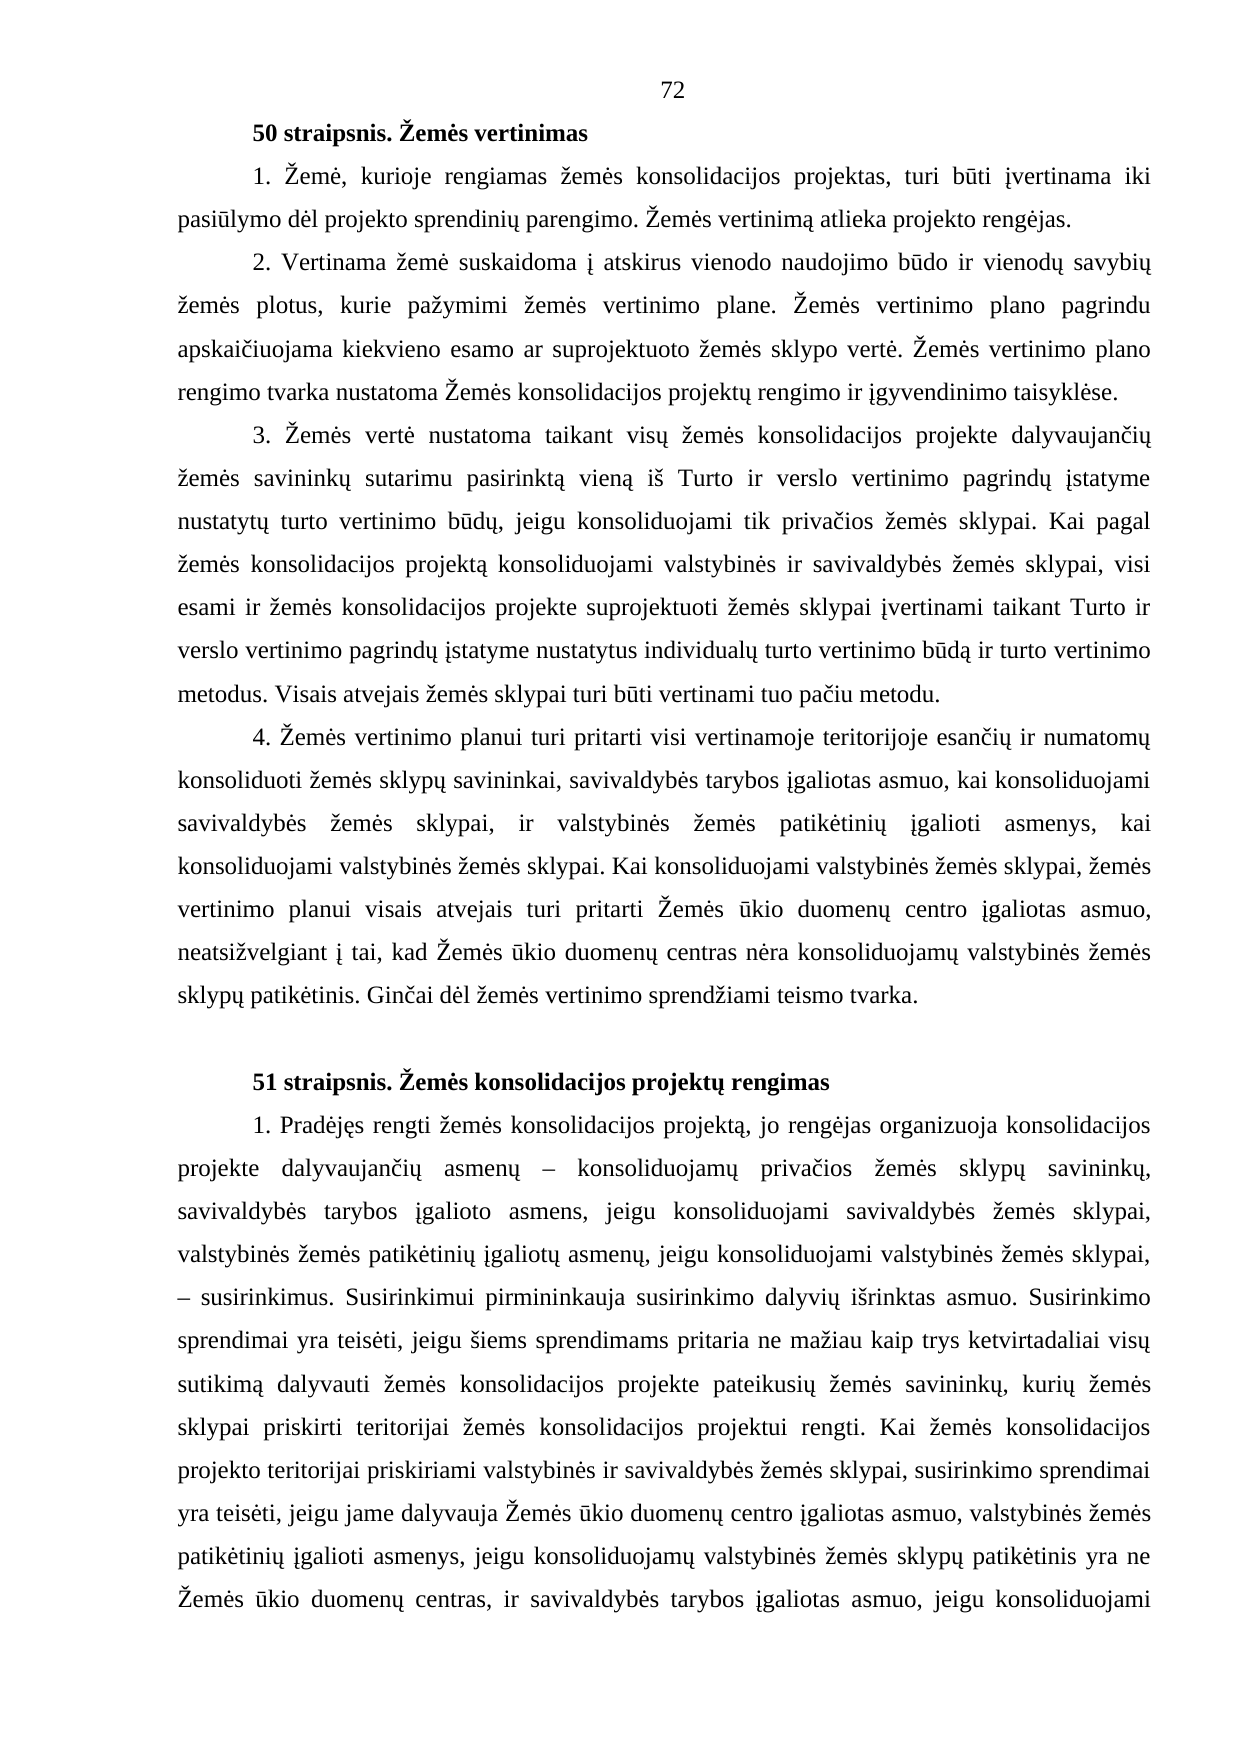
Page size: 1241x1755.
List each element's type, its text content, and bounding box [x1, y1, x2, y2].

text 2. Vertinama žemė suskaidoma į atskirus vienodo naudojimo būdo ir vienodų savybių žemės plotus, kurie pažymimi žemės vertinimo plane. Žemės vertinimo plano pagrindu apskaičiuojama kiekvieno esamo ar suprojektuoto žemės sklypo vertė. Žemės vertinimo plano rengimo tvarka nustatoma Žemės konsolidacijos projektų rengimo ir įgyvendinimo taisyklėse. [177, 247, 1152, 406]
text 50 straipsnis. Žemės vertinimas [177, 118, 1152, 147]
text 3. Žemės vertė nustatoma taikant visų žemės konsolidacijos projekte dalyvaujančių žemės savininkų sutarimu pasirinktą vieną iš Turto ir verslo vertinimo pagrindų įstatyme nustatytų turto vertinimo būdų, jeigu konsoliduojami tik privačios žemės sklypai. Kai pagal žemės konsolidacijos projektą konsoliduojami valstybinės ir savivaldybės žemės sklypai, visi esami ir žemės konsolidacijos projekte suprojektuoti žemės sklypai įvertinami taikant Turto ir verslo vertinimo pagrindų įstatyme nustatytus individualų turto vertinimo būdą ir turto vertinimo metodus. Visais atvejais žemės sklypai turi būti vertinami tuo pačiu metodu. [177, 420, 1152, 707]
text 1. Žemė, kurioje rengiamas žemės konsolidacijos projektas, turi būti įvertinama iki pasiūlymo dėl projekto sprendinių parengimo. Žemės vertinimą atlieka projekto rengėjas. [177, 161, 1152, 233]
text 51 straipsnis. Žemės konsolidacijos projektų rengimas [177, 1067, 1152, 1096]
text 1. Pradėjęs rengti žemės konsolidacijos projektą, jo rengėjas organizuoja konsolidacijos projekte dalyvaujančių asmenų – konsoliduojamų privačios žemės sklypų savininkų, savivaldybės tarybos įgalioto asmens, jeigu konsoliduojami savivaldybės žemės sklypai, valstybinės žemės patikėtinių įgaliotų asmenų, jeigu konsoliduojami valstybinės žemės sklypai, – susirinkimus. Susirinkimui pirmininkauja susirinkimo dalyvių išrinktas asmuo. Susirinkimo sprendimai yra teisėti, jeigu šiems sprendimams pritaria ne mažiau kaip trys ketvirtadaliai visų sutikimą dalyvauti žemės konsolidacijos projekte pateikusių žemės savininkų, kurių žemės sklypai priskirti teritorijai žemės konsolidacijos projektui rengti. Kai žemės konsolidacijos projekto teritorijai priskiriami valstybinės ir savivaldybės žemės sklypai, susirinkimo sprendimai yra teisėti, jeigu jame dalyvauja Žemės ūkio duomenų centro įgaliotas asmuo, valstybinės žemės patikėtinių įgalioti asmenys, jeigu konsoliduojamų valstybinės žemės sklypų patikėtinis yra ne Žemės ūkio duomenų centras, ir savivaldybės tarybos įgaliotas asmuo, jeigu konsoliduojami [177, 1110, 1152, 1613]
text 4. Žemės vertinimo planui turi pritarti visi vertinamoje teritorijoje esančių ir numatomų konsoliduoti žemės sklypų savininkai, savivaldybės tarybos įgaliotas asmuo, kai konsoliduojami savivaldybės žemės sklypai, ir valstybinės žemės patikėtinių įgalioti asmenys, kai konsoliduojami valstybinės žemės sklypai. Kai konsoliduojami valstybinės žemės sklypai, žemės vertinimo planui visais atvejais turi pritarti Žemės ūkio duomenų centro įgaliotas asmuo, neatsižvelgiant į tai, kad Žemės ūkio duomenų centras nėra konsoliduojamų valstybinės žemės sklypų patikėtinis. Ginčai dėl žemės vertinimo sprendžiami teismo tvarka. [177, 722, 1152, 1009]
